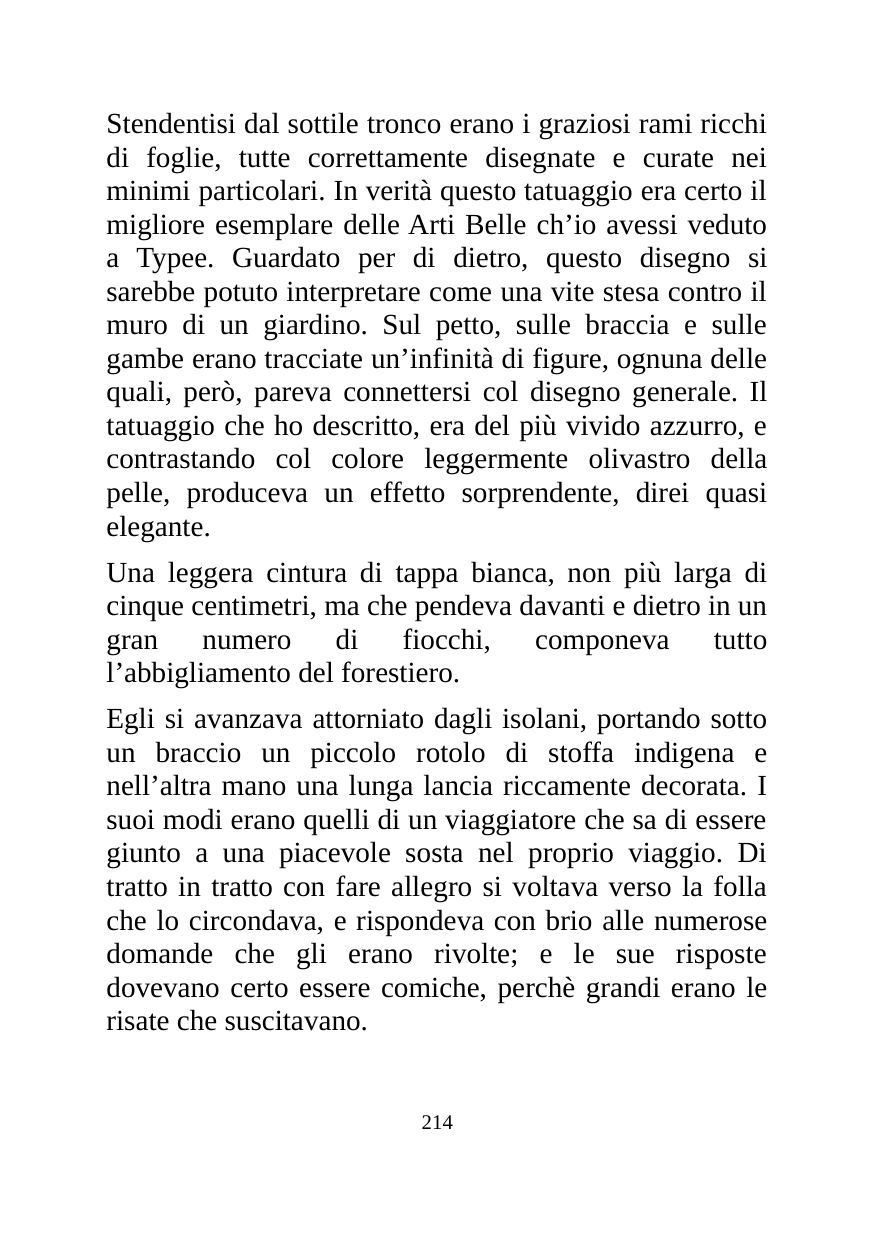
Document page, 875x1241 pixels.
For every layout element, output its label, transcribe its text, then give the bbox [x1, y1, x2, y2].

text Una leggera cintura di tappa bianca, non più larga di cinque centimetri, ma che pendeva davanti e dietro in un gran numero di fiocchi, componeva tutto l’abbigliamento del forestiero. [106, 555, 768, 689]
text Egli si avanzava attorniato dagli isolani, portando sotto un braccio un piccolo rotolo di stoffa indigena e nell’altra mano una lunga lancia riccamente decorata. I suoi modi erano quelli di un viaggiatore che sa di essere giunto a una piacevole sosta nel proprio viaggio. Di tratto in tratto con fare allegro si voltava verso la folla che lo circondava, e rispondeva con brio alle numerose domande che gli erano rivolte; e le sue risposte dovevano certo essere comiche, perchè grandi erano le risate che suscitavano. [106, 701, 768, 1037]
text Stendentisi dal sottile tronco erano i graziosi rami ricchi di foglie, tutte correttamente disegnate e curate nei minimi particolari. In verità questo tatuaggio era certo il migliore esemplare delle Arti Belle ch’io avessi veduto a Typee. Guardato per di dietro, questo disegno si sarebbe potuto interpretare come una vite stesa contro il muro di un giardino. Sul petto, sulle braccia e sulle gambe erano tracciate un’infinità di figure, ognuna delle quali, però, pareva connettersi col disegno generale. Il tatuaggio che ho descritto, era del più vivido azzurro, e contrastando col colore leggermente olivastro della pelle, produceva un effetto sorprendente, direi quasi elegante. [106, 106, 768, 542]
